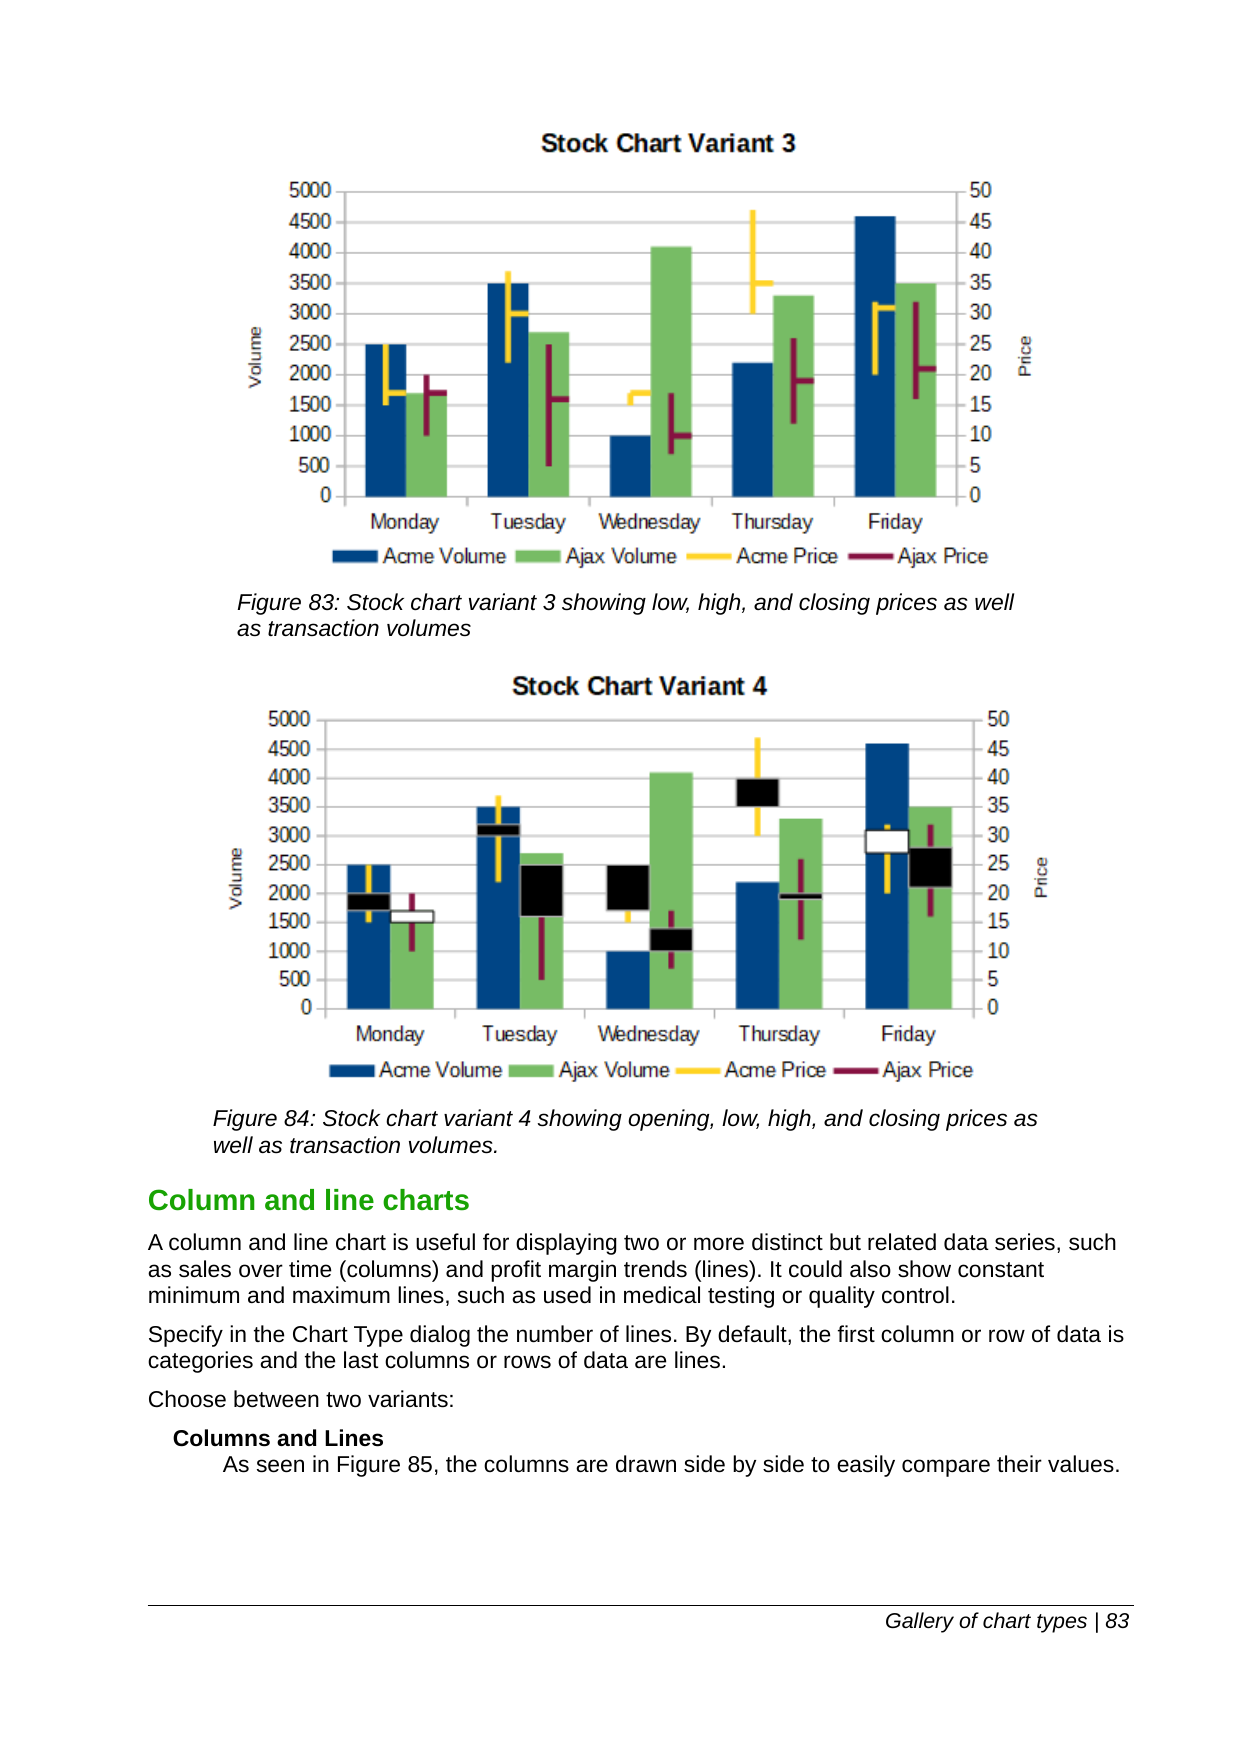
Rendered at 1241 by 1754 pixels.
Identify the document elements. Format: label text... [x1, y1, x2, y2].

picture [236, 118, 1045, 576]
text Columns and Lines [173, 1425, 1134, 1451]
text Specify in the Chart Type dialog the number of lines. By default, the first column or row of data is categories and the last columns or rows of data are lines. [148, 1321, 1134, 1373]
picture [212, 653, 1069, 1093]
text Figure 83: Stock chart variant 3 showing low, high, and closing prices as well as transaction volumes [237, 588, 1045, 641]
text Choose between two variants: [148, 1386, 1134, 1412]
subtitle Column and line charts [148, 1183, 1134, 1217]
text A column and line chart is useful for displaying two or more distinct but related data series, such as sales over time (columns) and profit margin trends (lines). It could also show constant minimum and maximum lines, such as used in medical testing or quality control. [148, 1229, 1134, 1308]
text Figure 84: Stock chart variant 4 showing opening, low, high, and closing prices as well as transaction volumes. [213, 1105, 1069, 1158]
text As seen in Figure 85, the columns are drawn side by side to easily compare their values. [223, 1451, 1134, 1477]
